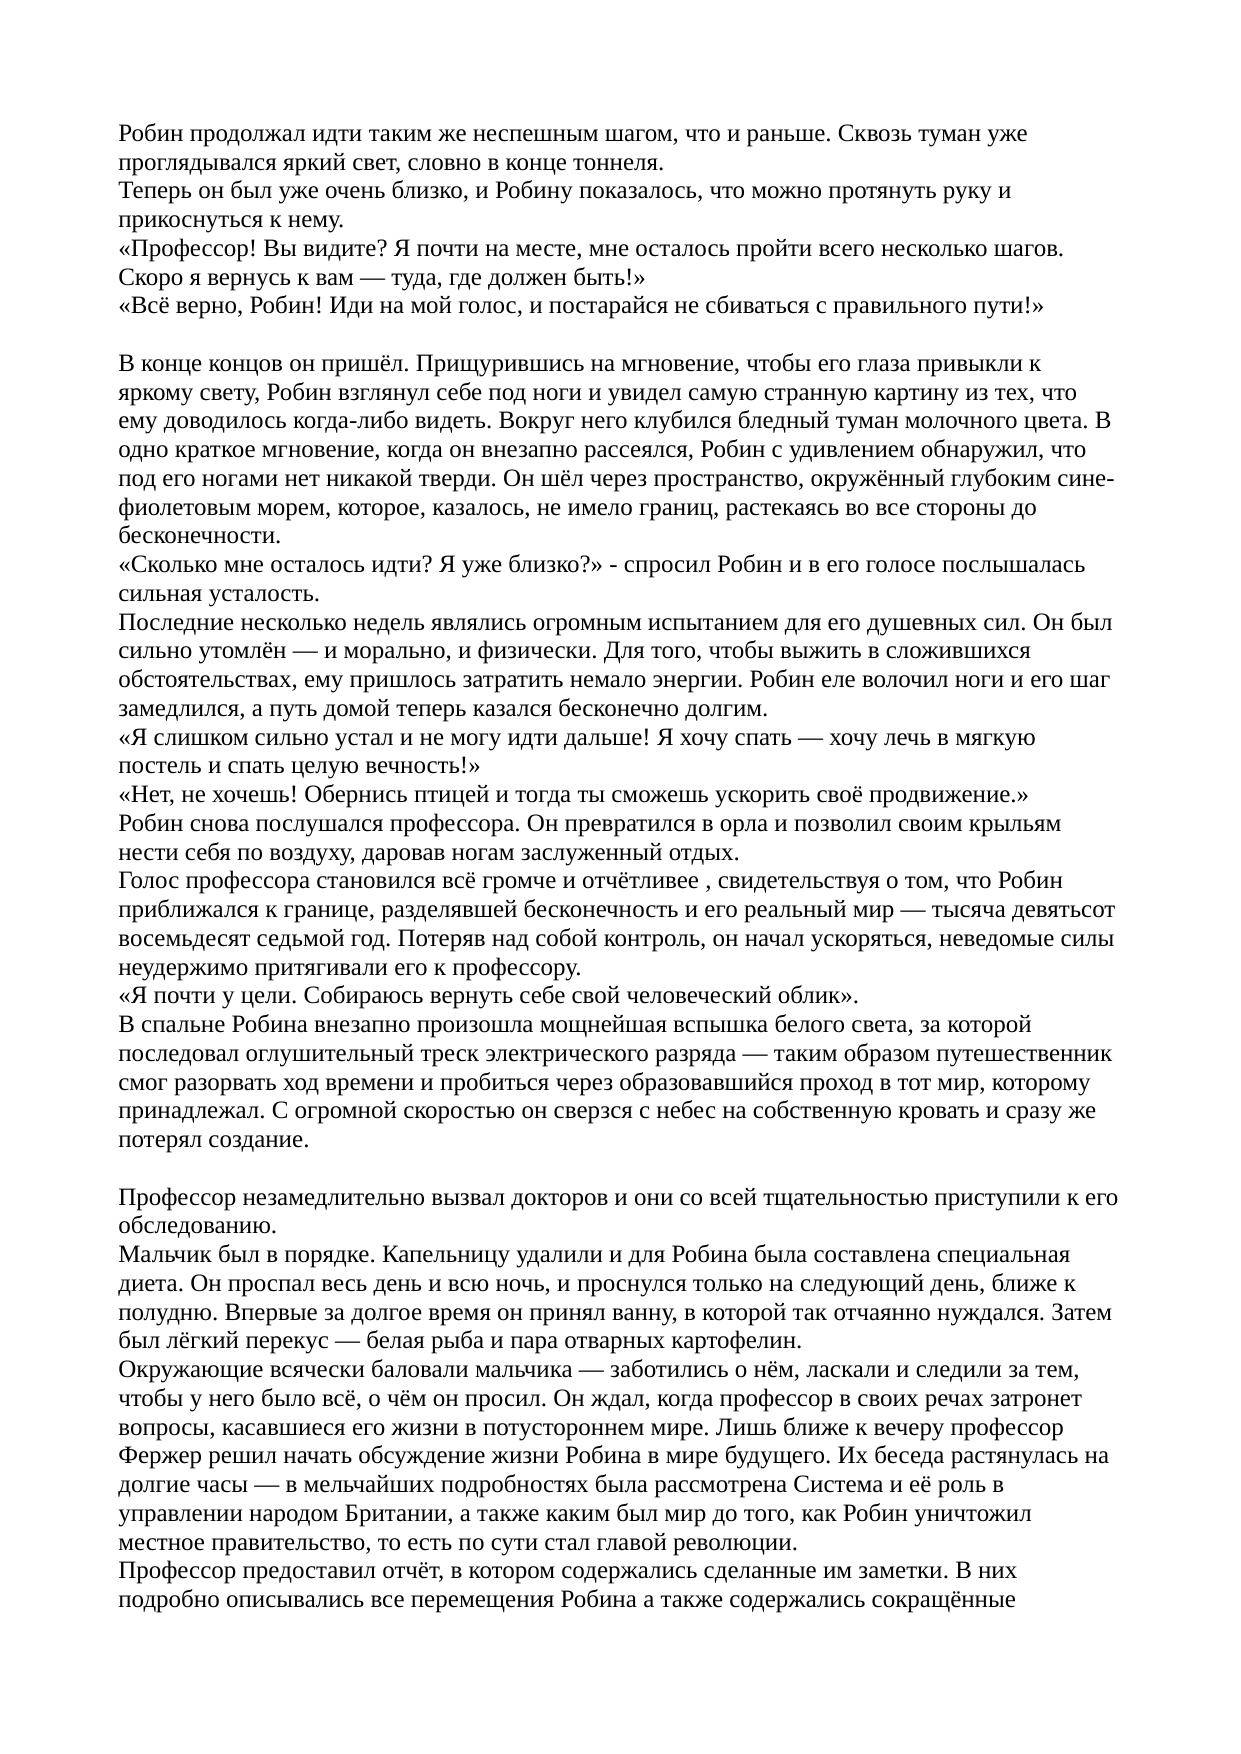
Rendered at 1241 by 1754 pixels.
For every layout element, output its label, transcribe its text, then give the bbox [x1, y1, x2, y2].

text Робин снова послушался профессора. Он превратился в орла и позволил своим крыльям нести себя по воздуху, даровав ногам заслуженный отдых. [118, 808, 1122, 866]
text Мальчик был в порядке. Капельницу удалили и для Робина была составлена специальная диета. Он проспал весь день и всю ночь, и проснулся только на следующий день, ближе к полудню. Впервые за долгое время он принял ванну, в которой так отчаянно нуждался. Затем был лёгкий перекус — белая рыба и пара отварных картофелин. [118, 1239, 1122, 1354]
text В конце концов он пришёл. Прищурившись на мгновение, чтобы его глаза привыкли к яркому свету, Робин взглянул себе под ноги и увидел самую странную картину из тех, что ему доводилось когда-либо видеть. Вокруг него клубился бледный туман молочного цвета. В одно краткое мгновение, когда он внезапно рассеялся, Робин с удивлением обнаружил, что под его ногами нет никакой тверди. Он шёл через пространство, окружённый глубоким сине-фиолетовым морем, которое, казалось, не имело границ, растекаясь во все стороны до бесконечности. [118, 348, 1122, 549]
text Последние несколько недель являлись огромным испытанием для его душевных сил. Он был сильно утомлён — и морально, и физически. Для того, чтобы выжить в сложившихся обстоятельствах, ему пришлось затратить немало энергии. Робин еле волочил ноги и его шаг замедлился, а путь домой теперь казался бесконечно долгим. [118, 607, 1122, 722]
text Робин продолжал идти таким же неспешным шагом, что и раньше. Сквозь туман уже проглядывался яркий свет, словно в конце тоннеля. [118, 118, 1122, 176]
text Голос профессора становился всё громче и отчётливее , свидетельствуя о том, что Робин приближался к границе, разделявшей бесконечность и его реальный мир — тысяча девятьсот восемьдесят седьмой год. Потеряв над собой контроль, он начал ускоряться, неведомые силы неудержимо притягивали его к профессору. [118, 866, 1122, 981]
text «Профессор! Вы видите? Я почти на месте, мне осталось пройти всего несколько шагов. Скоро я вернусь к вам — туда, где должен быть!» [118, 233, 1122, 291]
text Окружающие всячески баловали мальчика — заботились о нём, ласкали и следили за тем, чтобы у него было всё, о чём он просил. Он ждал, когда профессор в своих речах затронет вопросы, касавшиеся его жизни в потустороннем мире. Лишь ближе к вечеру профессор Фержер решил начать обсуждение жизни Робина в мире будущего. Их беседа растянулась на долгие часы — в мельчайших подробностях была рассмотрена Система и её роль в управлении народом Британии, а также каким был мир до того, как Робин уничтожил местное правительство, то есть по сути стал главой революции. [118, 1354, 1122, 1556]
text «Я почти у цели. Собираюсь вернуть себе свой человеческий облик». [118, 981, 1122, 1009]
text «Сколько мне осталось идти? Я уже близко?» - спросил Робин и в его голосе послышалась сильная усталость. [118, 549, 1122, 607]
text Профессор предоставил отчёт, в котором содержались сделанные им заметки. В них подробно описывались все перемещения Робина а также содержались сокращённые [118, 1556, 1122, 1613]
text Профессор незамедлительно вызвал докторов и они со всей тщательностью приступили к его обследованию. [118, 1182, 1122, 1239]
text «Всё верно, Робин! Иди на мой голос, и постарайся не сбиваться с правильного пути!» [118, 291, 1122, 319]
text В спальне Робина внезапно произошла мощнейшая вспышка белого света, за которой последовал оглушительный треск электрического разряда — таким образом путешественник смог разорвать ход времени и пробиться через образовавшийся проход в тот мир, которому принадлежал. С огромной скоростью он сверзся с небес на собственную кровать и сразу же потерял создание. [118, 1009, 1122, 1153]
text Теперь он был уже очень близко, и Робину показалось, что можно протянуть руку и прикоснуться к нему. [118, 176, 1122, 233]
text «Нет, не хочешь! Обернись птицей и тогда ты сможешь ускорить своё продвижение.» [118, 779, 1122, 808]
text «Я слишком сильно устал и не могу идти дальше! Я хочу спать — хочу лечь в мягкую постель и спать целую вечность!» [118, 722, 1122, 779]
